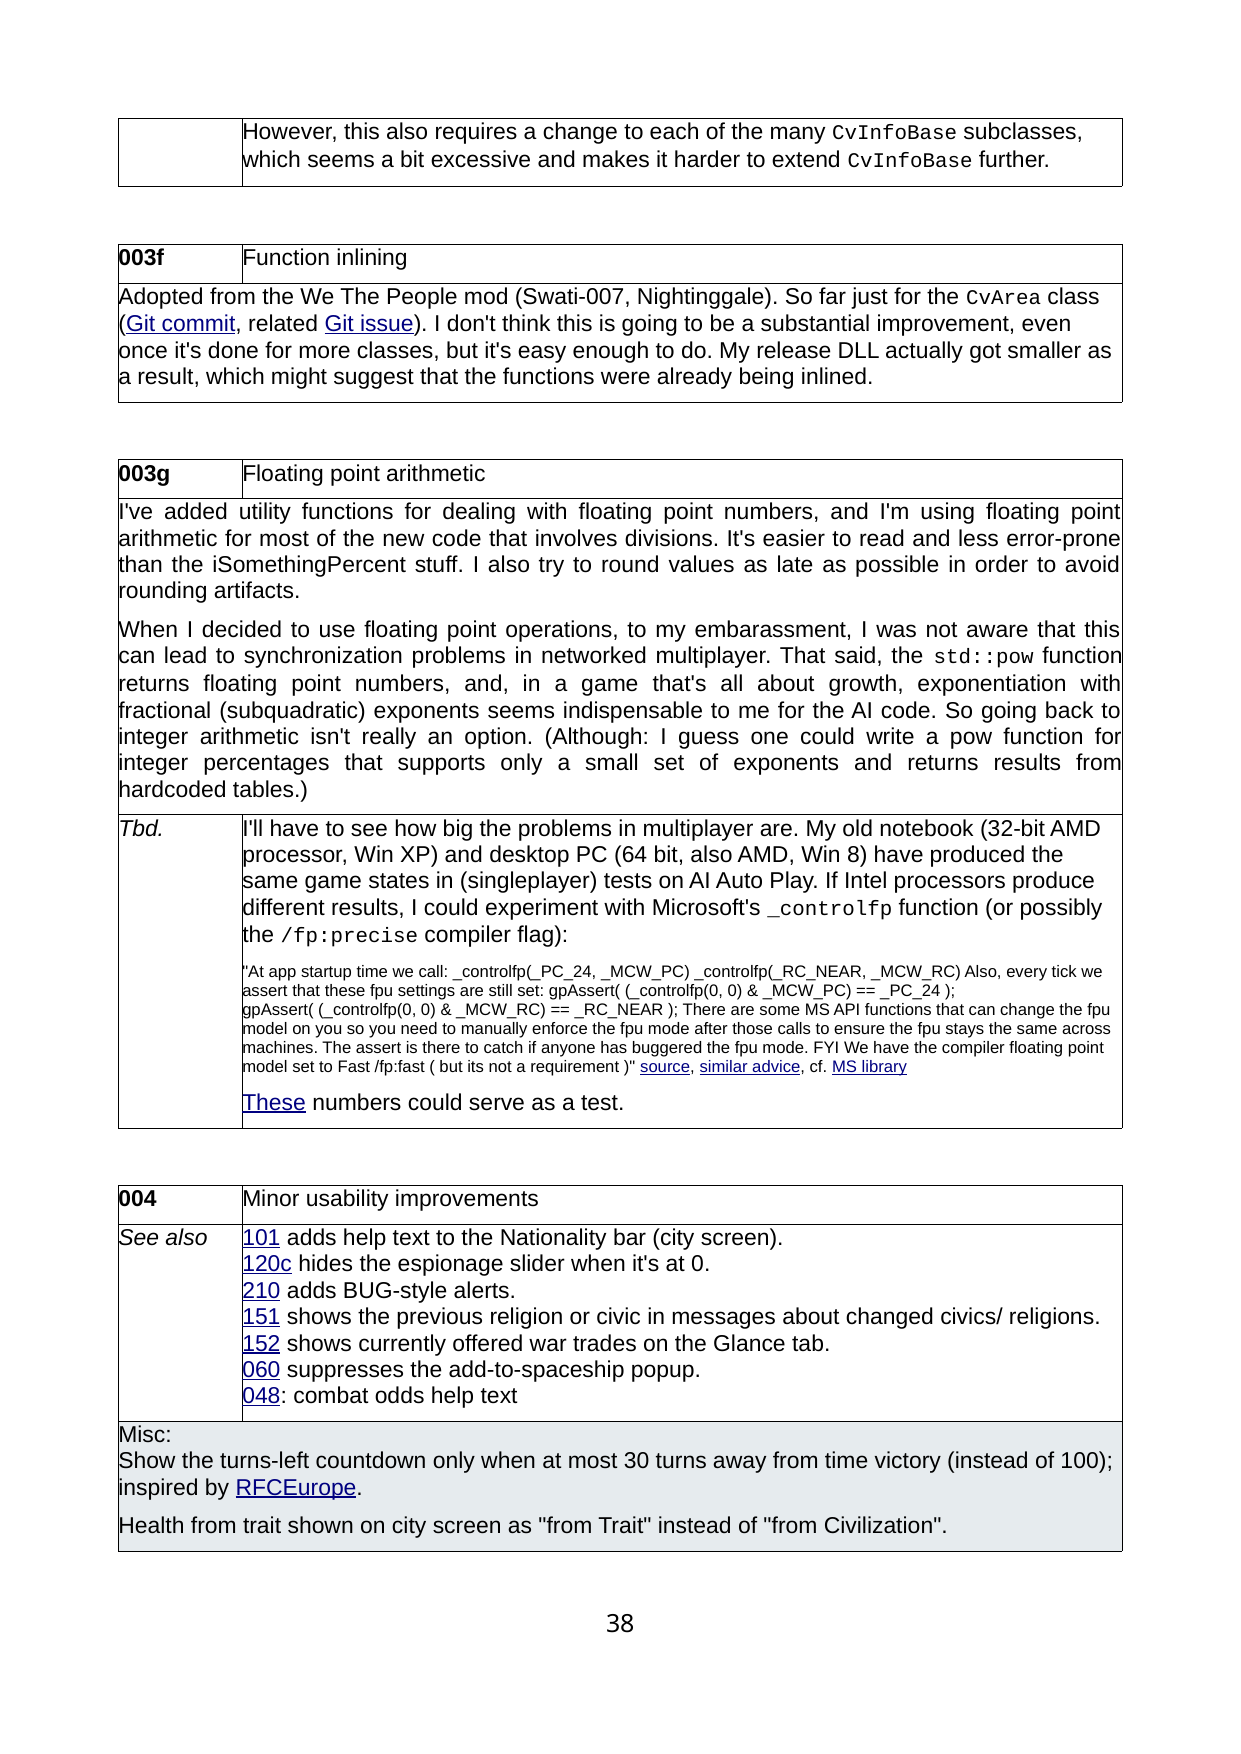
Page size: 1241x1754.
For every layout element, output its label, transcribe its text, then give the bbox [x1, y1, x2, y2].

table_cell I'll have to see how big the problems in multiplayer are. My old notebook (32-bit AMD processor, Win XP) and desktop PC (64 bit, also AMD, Win 8) have produced the same game states in (singleplayer) tests on AI Auto Play. If Intel processors produce different results, I could experiment with Microsoft's _controlfp function (or possibly the /fp:precise compiler flag): "At app startup time we call: _controlfp(_PC_24, _MCW_PC) _controlfp(_RC_NEAR, _MCW_RC) Also, every tick we assert that these fpu settings are still set: gpAssert( (_controlfp(0, 0) & _MCW_PC) == _PC_24 ); gpAssert( (_controlfp(0, 0) & _MCW_RC) == _RC_NEAR ); There are some MS API functions that can change the fpu model on you so you need to manually enforce the fpu mode after those calls to ensure the fpu stays the same across machines. The assert is there to catch if anyone has buggered the fpu mode. FYI We have the compiler floating point model set to Fast /fp:fast ( but its not a requirement )" source, similar advice, cf. MS library These numbers could serve as a test. [243, 815, 1122, 1127]
table_cell Misc: Show the turns-left countdown only when at most 30 turns away from time victory (instead of 100); inspired by RFCEurope. Health from trait shown on city screen as "from Trait" instead of "from Civilization". [119, 1422, 1122, 1551]
table_cell [119, 119, 242, 186]
table_cell However, this also requires a change to each of the many CvInfoBase subclasses, which seems a bit excessive and makes it harder to extend CvInfoBase further. [243, 119, 1122, 186]
table_header Minor usability improvements [243, 1186, 1122, 1224]
table_header Function inlining [243, 245, 1122, 282]
table_cell See also [119, 1225, 242, 1421]
table_cell I've added utility functions for dealing with floating point numbers, and I'm using floating point arithmetic for most of the new code that involves divisions. It's easier to read and less error-prone than the iSomethingPercent stuff. I also try to round values as late as possible in order to avoid rounding artifacts. When I decided to use floating point operations, to my embarassment, I was not aware that this can lead to synchronization problems in networked multiplayer. That said, the std::pow function returns floating point numbers, and, in a game that's all about growth, exponentiation with fractional (subquadratic) exponents seems indispensable to me for the AI code. So going back to integer arithmetic isn't really an option. (Although: I guess one could write a pow function for integer percentages that supports only a small set of exponents and returns results from hardcoded tables.) [119, 499, 1122, 814]
table_cell Adopted from the We The People mod (Swati-007, Nightinggale). So far just for the CvArea class (Git commit, related Git issue). I don't think this is going to be a substantial improvement, even once it's done for more classes, but it's easy enough to do. My release DLL actually got smaller as a result, which might suggest that the functions were already being inlined. [119, 284, 1122, 402]
table_header 003g [119, 460, 242, 498]
table_header Floating point arithmetic [243, 460, 1122, 498]
table_header 003f [119, 245, 242, 282]
table_cell Tbd. [119, 815, 242, 1127]
table_cell 101 adds help text to the Nationality bar (city screen). 120c hides the espionage slider when it's at 0. 210 adds BUG-style alerts. 151 shows the previous religion or civic in messages about changed civics/ religions. 152 shows currently offered war trades on the Glance tab. 060 suppresses the add-to-spaceship popup. 048: combat odds help text [243, 1225, 1122, 1421]
table_header 004 [119, 1186, 242, 1224]
